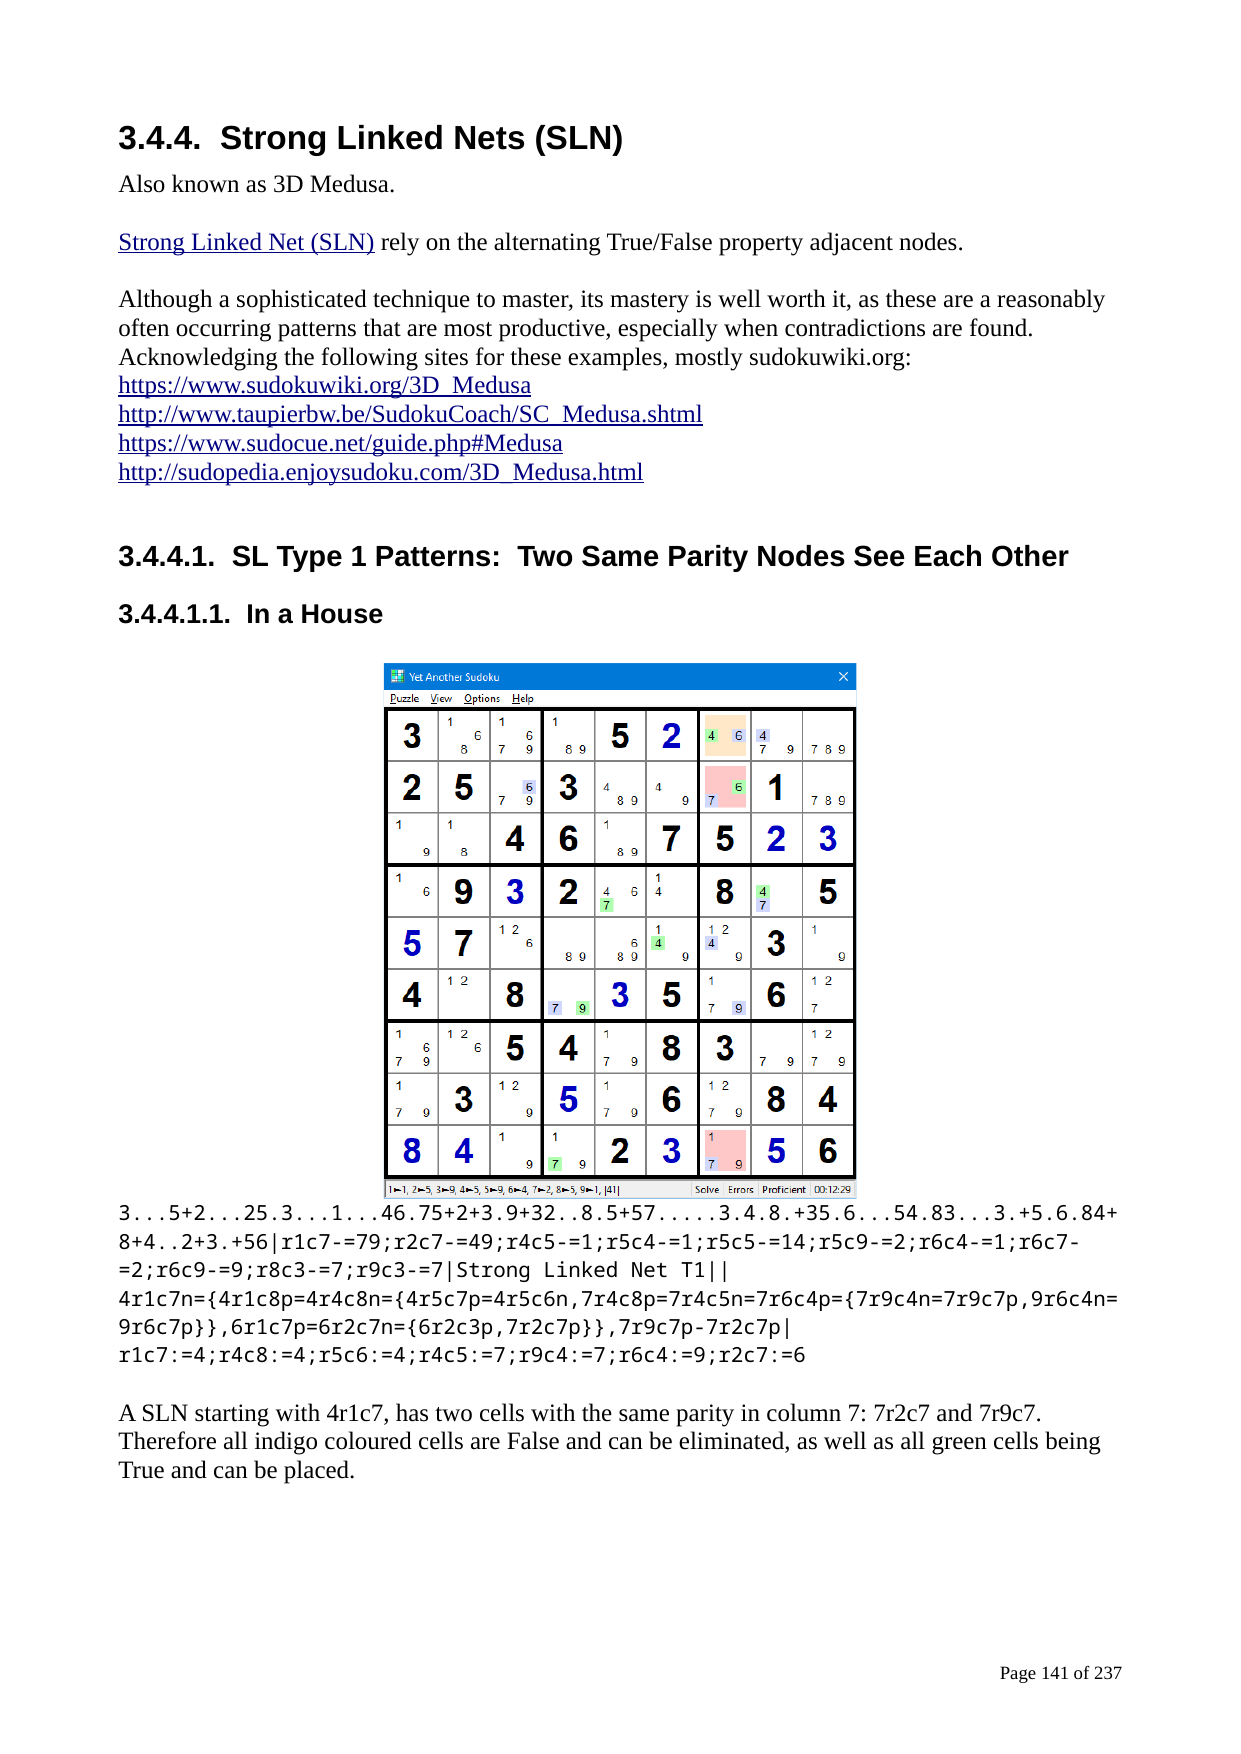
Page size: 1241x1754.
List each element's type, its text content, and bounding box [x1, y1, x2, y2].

text Also known as 3D Medusa. [118, 169, 1122, 198]
text A SLN starting with 4r1c7, has two cells with the same parity in column 7: 7r2c7 and 7r9c7. Therefore all indigo coloured cells are False and can be eliminated, as well as all green cells being True and can be placed. [118, 1398, 1122, 1484]
text Although a sophisticated technique to master, its mastery is well worth it, as these are a reasonably often occurring patterns that are most productive, especially when contradictions are found. [118, 284, 1122, 342]
text 3...5+2...25.3...1...46.75+2+3.9+32..8.5+57.....3.4.8.+35.6...54.83...3.+5.6.84+8+4..2+3.+56|r1c7-=79;r2c7-=49;r4c5-=1;r5c4-=1;r5c5-=14;r5c9-=2;r6c4-=1;r6c7-=2;r6c9-=9;r8c3-=7;r9c3-=7|Strong Linked Net T1||4r1c7n={4r1c8p=4r4c8n={4r5c7p=4r5c6n,7r4c8p=7r4c5n=7r6c4p={7r9c4n=7r9c7p,9r6c4n=9r6c7p}},6r1c7p=6r2c7n={6r2c3p,7r2c7p}},7r9c7p-7r2c7p|r1c7:=4;r4c8:=4;r5c6:=4;r4c5:=7;r9c4:=7;r6c4:=9;r2c7:=6 [118, 1199, 1122, 1369]
picture [383, 663, 857, 1199]
text http://www.taupierbw.be/SudokuCoach/SC_Medusa.shtml [118, 399, 1122, 428]
text Strong Linked Net (SLN) rely on the alternating True/False property adjacent nodes. [118, 227, 1122, 255]
subtitle In a House [118, 598, 1122, 629]
text http://sudopedia.enjoysudoku.com/3D_Medusa.html [118, 457, 1122, 485]
subtitle Strong Linked Nets (SLN) [118, 118, 1122, 157]
text Acknowledging the following sites for these examples, mostly sudokuwiki.org: [118, 342, 1122, 370]
text https://www.sudokuwiki.org/3D_Medusa [118, 370, 1122, 399]
subtitle SL Type 1 Patterns: Two Same Parity Nodes See Each Other [118, 539, 1122, 573]
text https://www.sudocue.net/guide.php#Medusa [118, 428, 1122, 457]
